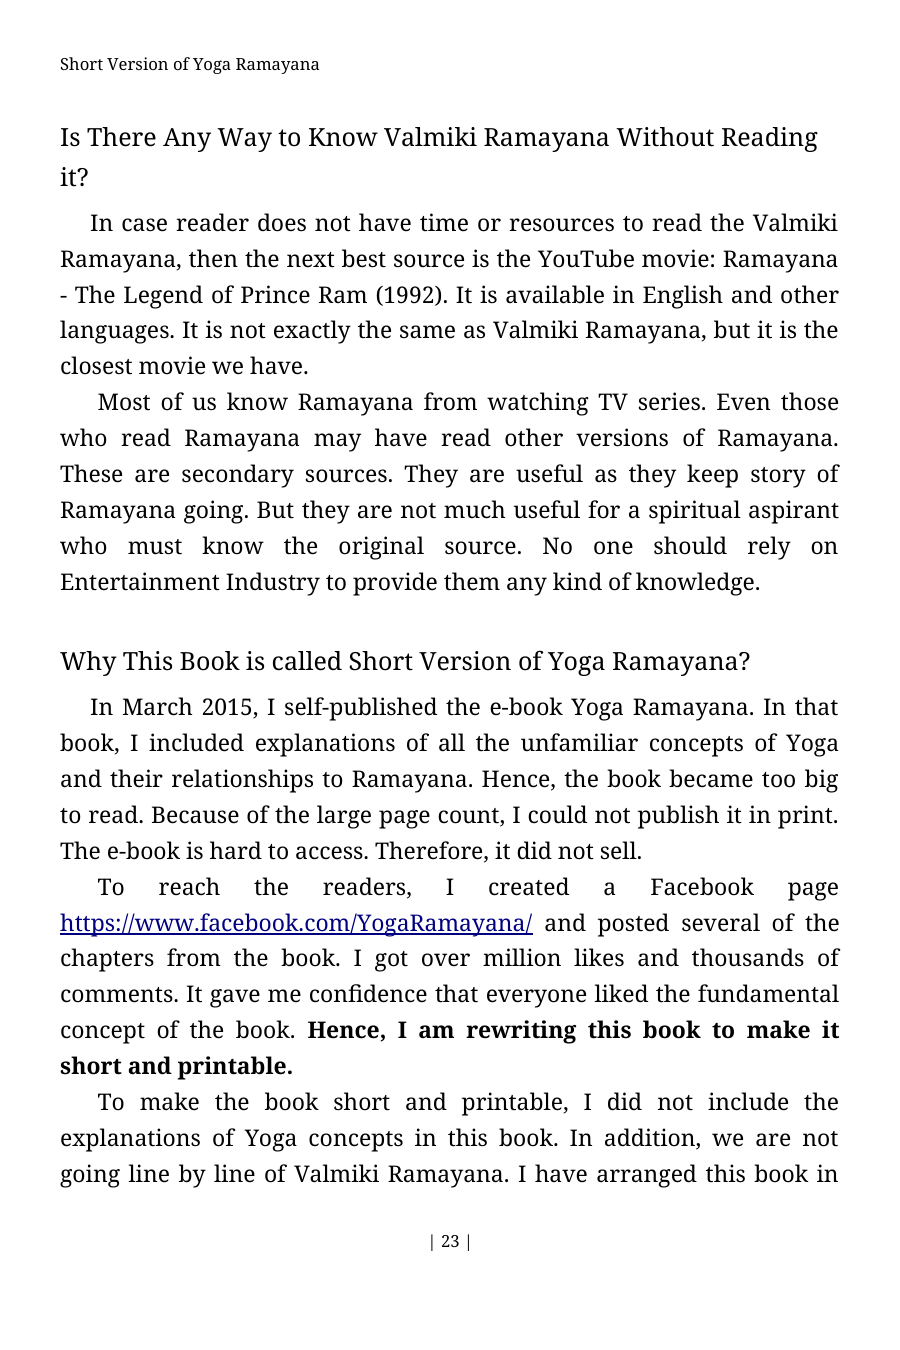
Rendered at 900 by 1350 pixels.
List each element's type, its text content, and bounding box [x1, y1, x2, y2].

subtitle Why This Book is called Short Version of Yoga Ramayana? [60, 643, 840, 677]
text In case reader does not have time or resources to read the Valmiki Ramayana, then the next best source is the YouTube movie: Ramayana - The Legend of Prince Ram (1992). It is available in English and other languages. It is not exactly the same as Valmiki Ramayana, but it is the closest movie we have. [60, 207, 840, 382]
text Most of us know Ramayana from watching TV series. Even those who read Ramayana may have read other versions of Ramayana. These are secondary sources. They are useful as they keep story of Ramayana going. But they are not much useful for a spiritual aspirant who must know the original source. No one should rely on Entertainment Industry to provide them any kind of knowledge. [60, 386, 840, 597]
text To reach the readers, I created a Facebook page https://www.facebook.com/YogaRamayana/ and posted several of the chapters from the book. I got over million likes and thousands of comments. It gave me confidence that everyone liked the fundamental concept of the book. Hence, I am rewriting this book to make it short and printable. [60, 871, 840, 1081]
text In March 2015, I self-published the e-book Yoga Ramayana. In that book, I included explanations of all the unfamiliar concepts of Yoga and their relationships to Ramayana. Hence, the book became too big to read. Because of the large page count, I could not publish it in print. The e-book is hard to access. Therefore, it did not sell. [60, 691, 840, 866]
text To make the book short and printable, I did not include the explanations of Yoga concepts in this book. In addition, we are not going line by line of Valmiki Ramayana. I have arranged this book in [60, 1086, 840, 1189]
subtitle Is There Any Way to Know Valmiki Ramayana Without Reading it? [60, 120, 840, 193]
